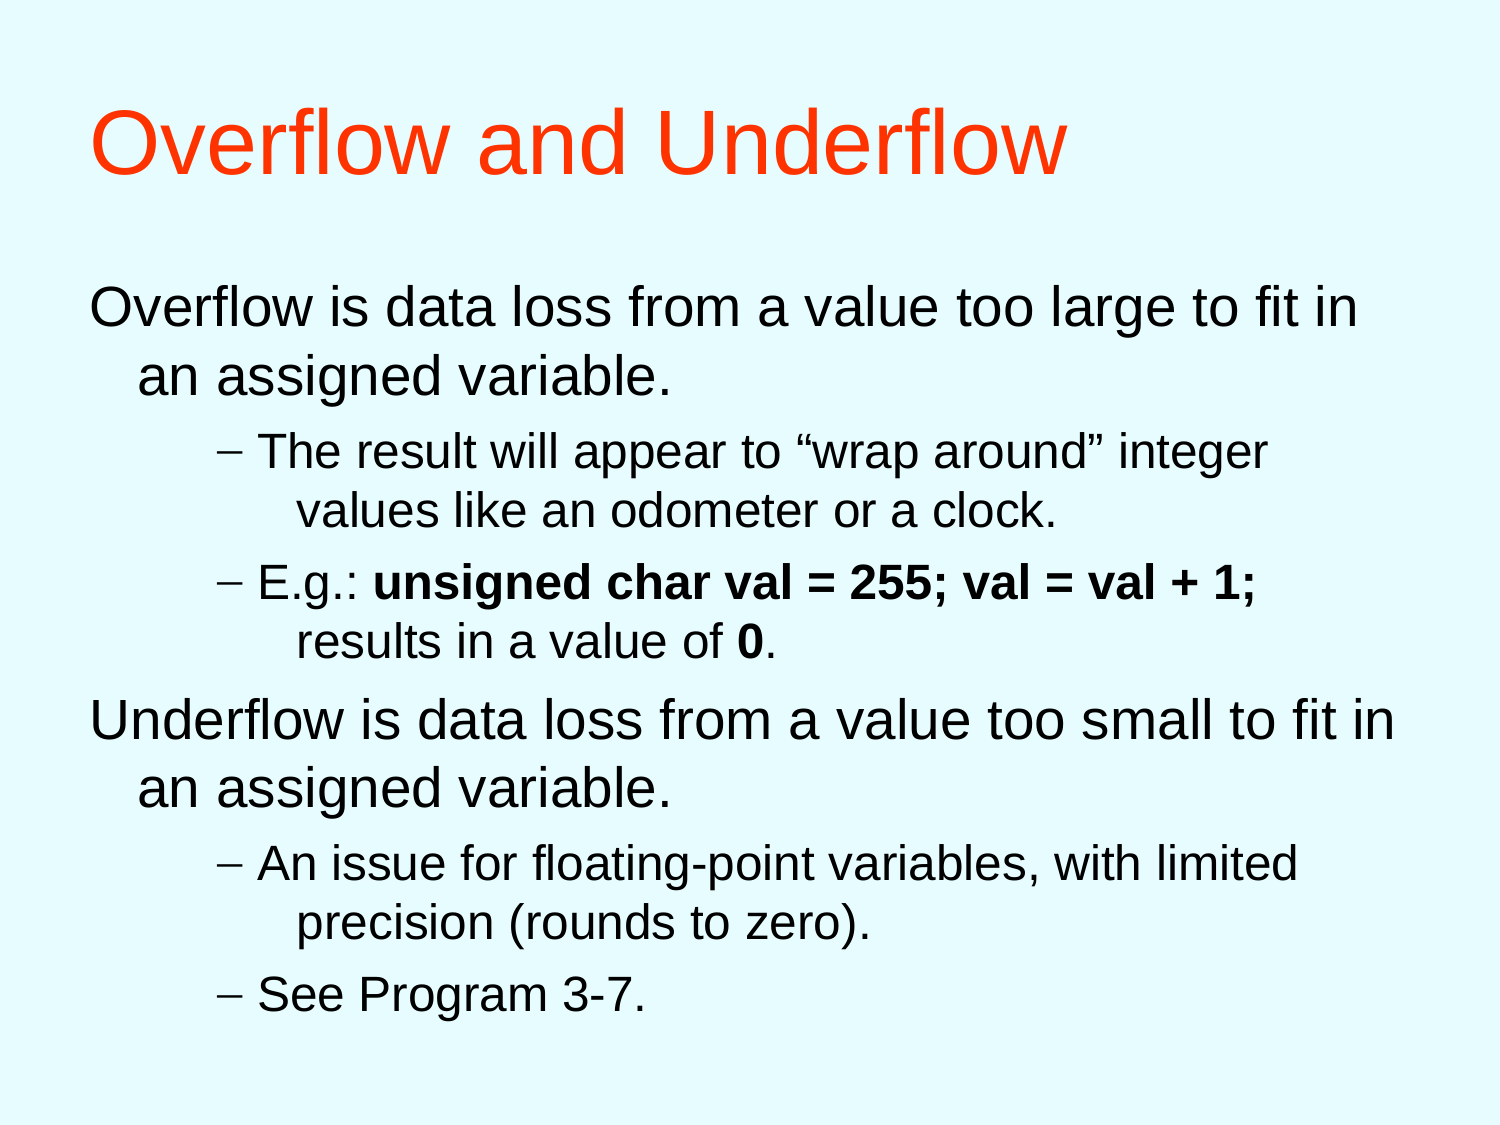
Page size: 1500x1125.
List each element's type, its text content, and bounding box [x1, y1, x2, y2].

list Overflow is data loss from a value too large to fit in an assigned variable. The result will appear to “wrap around” integer values like an odometer or a clock. E.g.: unsigned char val = 255; val = val + 1; results in a value of 0. Underflow is data loss from a value too small to fit in an assigned variable. An issue for floating-point variables, with limited precision (rounds to zero). See Program 3-7. [75, 262, 1423, 1034]
title Overflow and Underflow [75, 45, 1423, 231]
